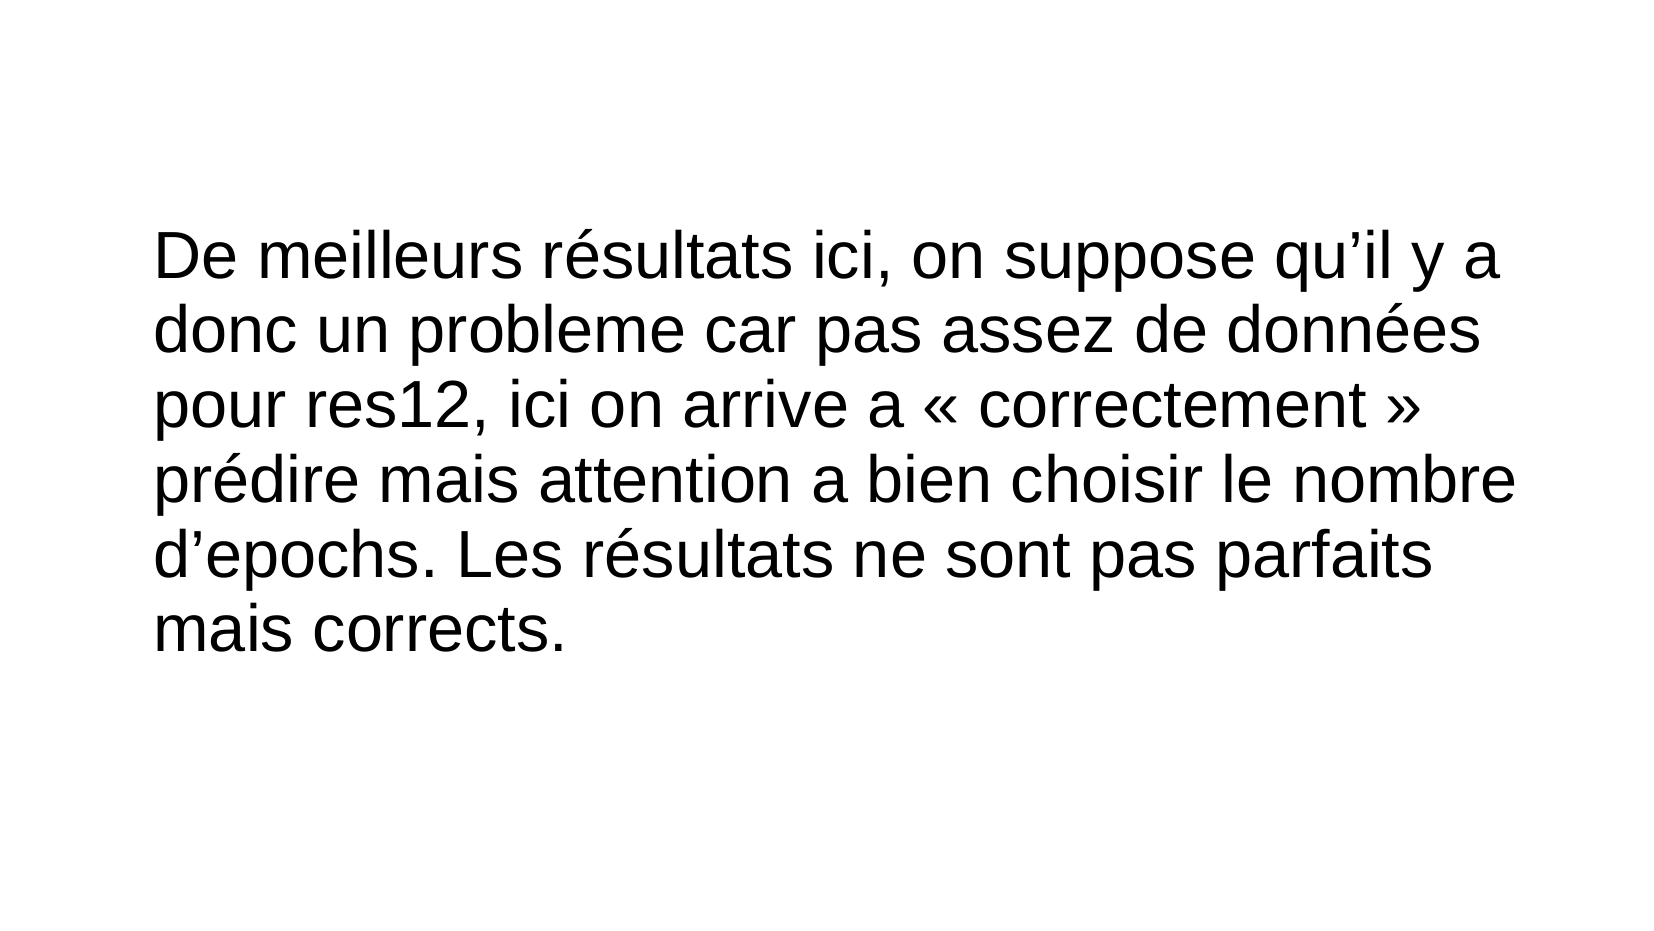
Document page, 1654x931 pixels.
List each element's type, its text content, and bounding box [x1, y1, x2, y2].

list De meilleurs résultats ici, on suppose qu’il y a donc un probleme car pas assez de données pour res12, ici on arrive a « correctement » prédire mais attention a bien choisir le nombre d’epochs. Les résultats ne sont pas parfaits mais corrects. [82, 217, 1571, 758]
